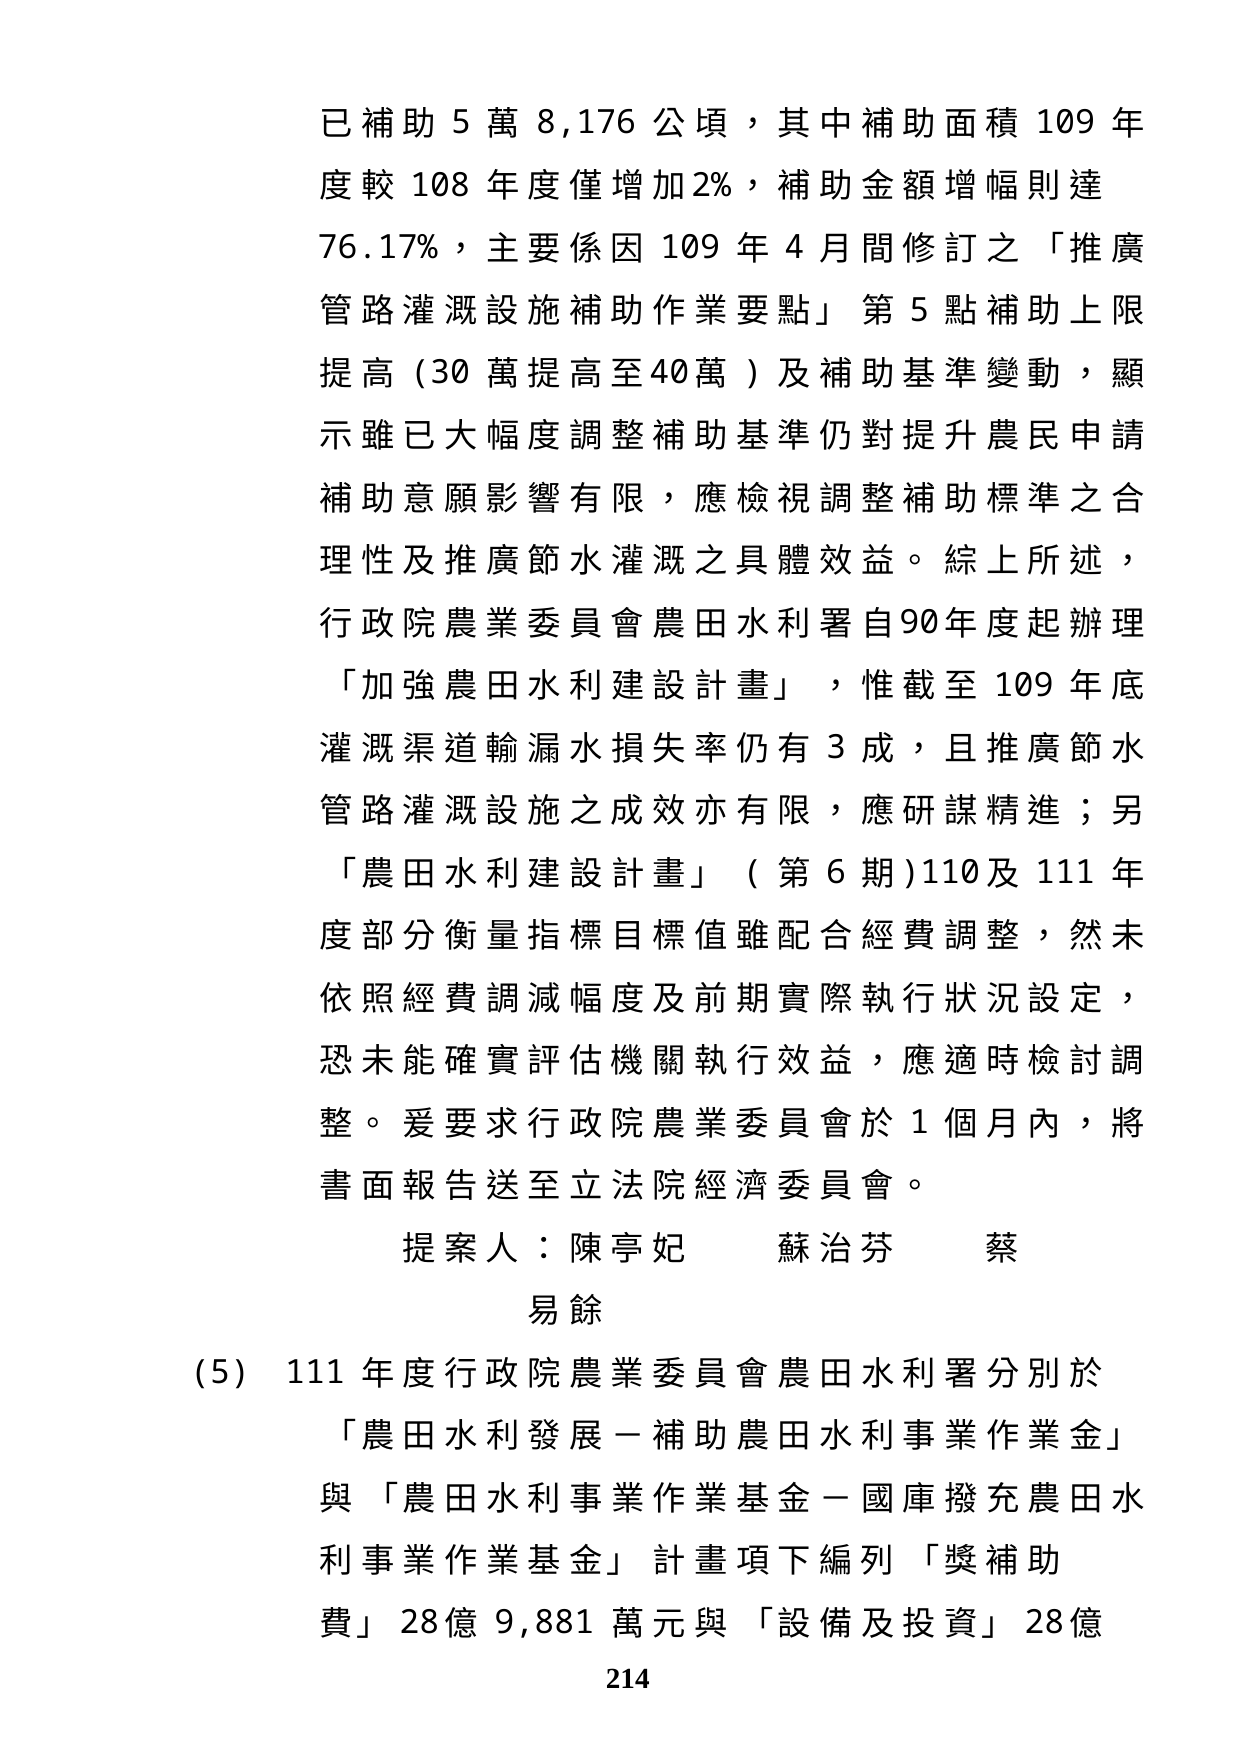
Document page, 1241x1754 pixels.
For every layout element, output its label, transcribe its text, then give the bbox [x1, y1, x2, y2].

list 111年度行政院農業委員會農田水利署分別於「農田水利發展－補助農田水利事業作業金」與「農田水利事業作業基金－國庫撥充農田水利事業作業基金」計畫項下編列「獎補助費」28億9,881萬元與「設備及投資」28億 [166, 1329, 1148, 1641]
list 已補助5萬8,176公頃，其中補助面積109年度較108年度僅增加2%，補助金額增幅則達76.17%，主要係因109年4月間修訂之「推廣管路灌溉設施補助作業要點」第5點補助上限提高(30萬提高至40萬)及補助基準變動，顯示雖已大幅度調整補助基準仍對提升農民申請補助意願影響有限，應檢視調整補助標準之合理性及推廣節水灌溉之具體效益。綜上所述，行政院農業委員會農田水利署自90年度起辦理「加強農田水利建設計畫」，惟截至109年底灌溉渠道輸漏水損失率仍有3成，且推廣節水管路灌溉設施之成效亦有限，應研謀精進；另「農田水利建設計畫」(第6期)110及111年度部分衡量指標目標值雖配合經費調整，然未依照經費調減幅度及前期實際執行狀況設定，恐未能確實評估機關執行效益，應適時檢討調整。爰要求行政院農業委員會於1個月內，將書面報告送至立法院經濟委員會。 [166, 79, 1148, 1204]
text 提案人：陳亭妃 蘇治芬 蔡易餘 [384, 1204, 1044, 1329]
